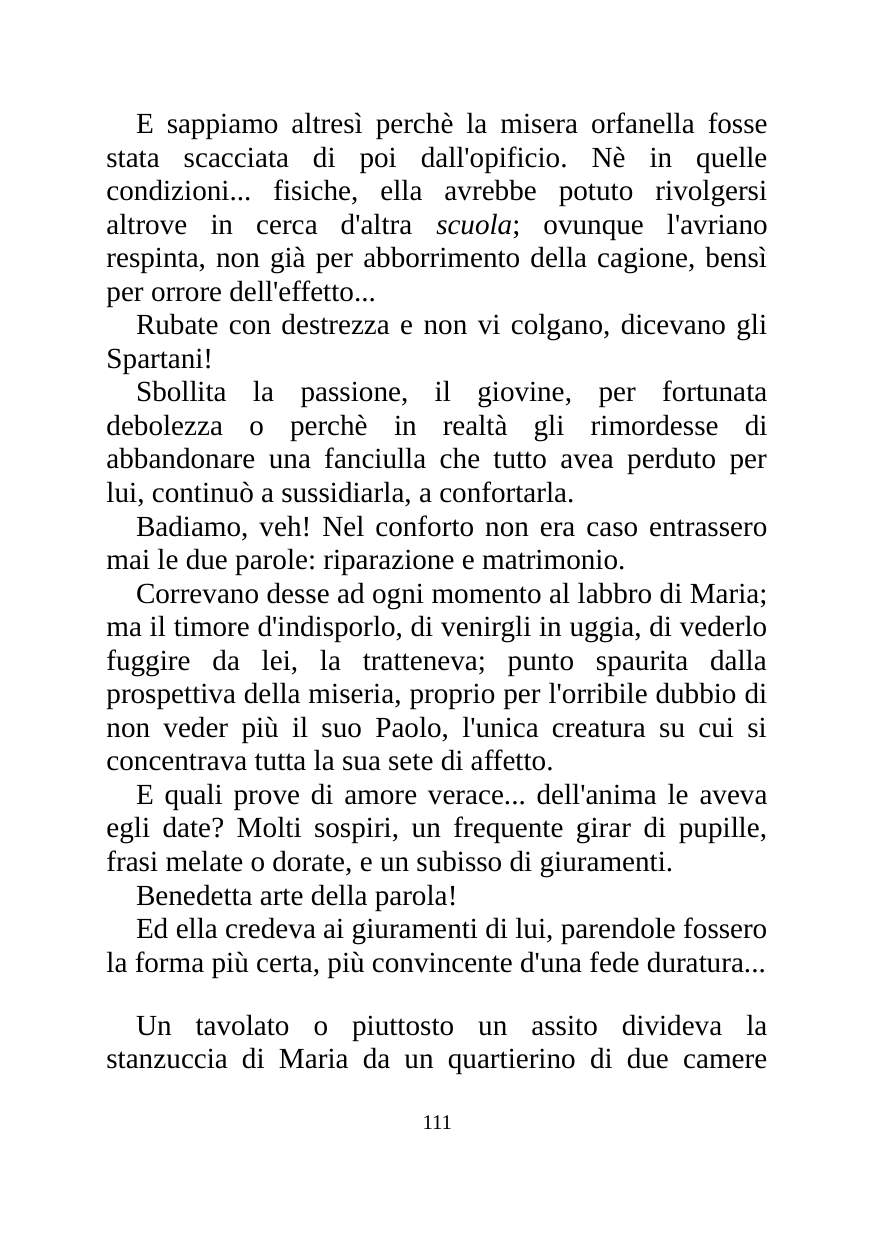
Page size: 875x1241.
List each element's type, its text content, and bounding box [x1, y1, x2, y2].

text Correvano desse ad ogni momento al labbro di Maria; ma il timore d'indisporlo, di venirgli in uggia, di vederlo fuggire da lei, la tratteneva; punto spaurita dalla prospettiva della miseria, proprio per l'orribile dubbio di non veder più il suo Paolo, l'unica creatura su cui si concentrava tutta la sua sete di affetto. [106, 576, 768, 777]
text E sappiamo altresì perchè la misera orfanella fosse stata scacciata di poi dall'opificio. Nè in quelle condizioni... fisiche, ella avrebbe potuto rivolgersi altrove in cerca d'altra scuola; ovunque l'avriano respinta, non già per abborrimento della cagione, bensì per orrore dell'effetto... [106, 106, 768, 307]
text Rubate con destrezza e non vi colgano, dicevano gli Spartani! [106, 307, 768, 374]
text Sbollita la passione, il giovine, per fortunata debolezza o perchè in realtà gli rimordesse di abbandonare una fanciulla che tutto avea perduto per lui, continuò a sussidiarla, a confortarla. [106, 374, 768, 509]
text Benedetta arte della parola! [106, 878, 768, 911]
text Badiamo, veh! Nel conforto non era caso entrassero mai le due parole: riparazione e matrimonio. [106, 509, 768, 576]
text Un tavolato o piuttosto un assito divideva la stanzuccia di Maria da un quartierino di due camere [106, 1008, 768, 1075]
text Ed ella credeva ai giuramenti di lui, parendole fossero la forma più certa, più convincente d'una fede duratura... [106, 911, 768, 978]
text E quali prove di amore verace... dell'anima le aveva egli date? Molti sospiri, un frequente girar di pupille, frasi melate o dorate, e un subisso di giuramenti. [106, 777, 768, 878]
